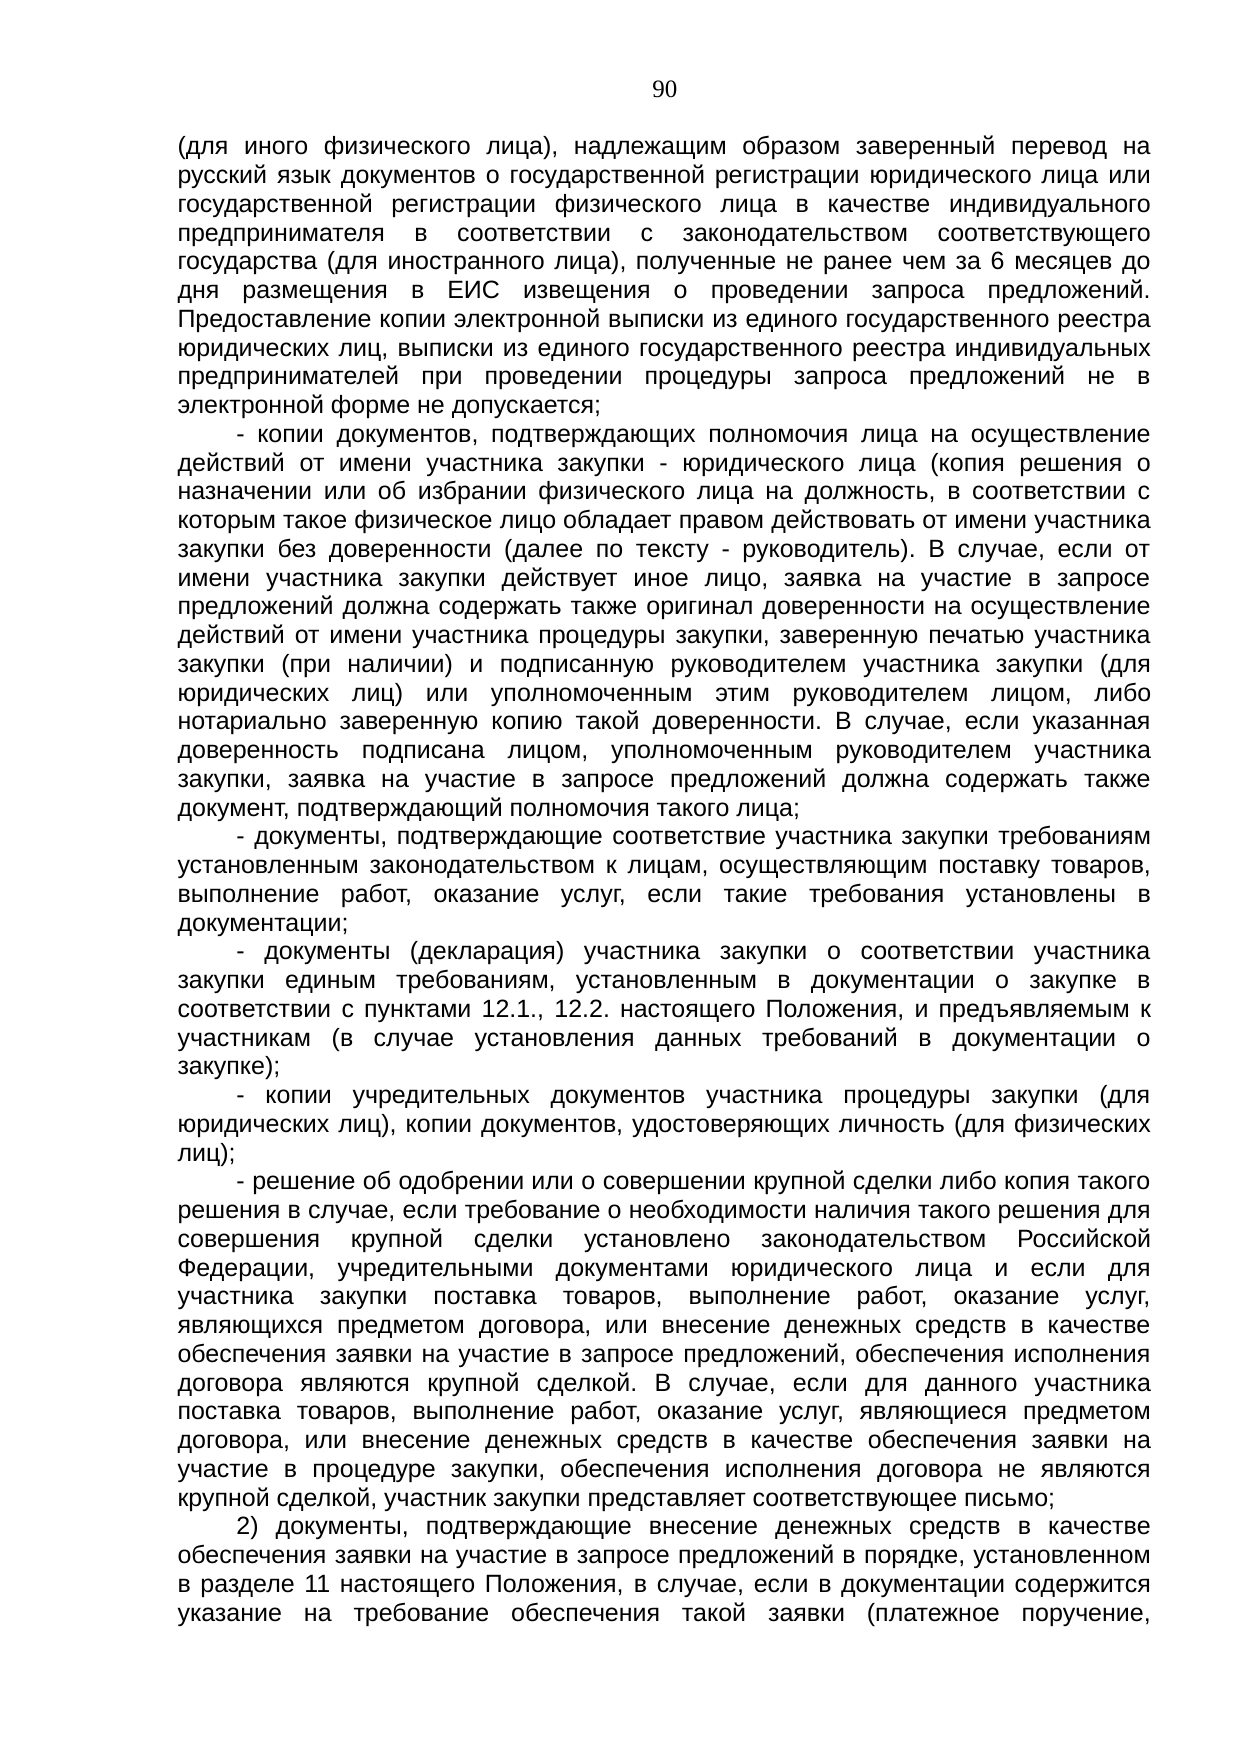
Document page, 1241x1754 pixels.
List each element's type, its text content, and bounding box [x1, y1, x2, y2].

text 2) документы, подтверждающие внесение денежных средств в качестве обеспечения заявки на участие в запросе предложений в порядке, установленном в разделе 11 настоящего Положения, в случае, если в документации содержится указание на требование обеспечения такой заявки (платежное поручение, [177, 1511, 1152, 1626]
text - решение об одобрении или о совершении крупной сделки либо копия такого решения в случае, если требование о необходимости наличия такого решения для совершения крупной сделки установлено законодательством Российской Федерации, учредительными документами юридического лица и если для участника закупки поставка товаров, выполнение работ, оказание услуг, являющихся предметом договора, или внесение денежных средств в качестве обеспечения заявки на участие в запросе предложений, обеспечения исполнения договора являются крупной сделкой. В случае, если для данного участника поставка товаров, выполнение работ, оказание услуг, являющиеся предметом договора, или внесение денежных средств в качестве обеспечения заявки на участие в процедуре закупки, обеспечения исполнения договора не являются крупной сделкой, участник закупки представляет соответствующее письмо; [177, 1166, 1152, 1511]
text (для иного физического лица), надлежащим образом заверенный перевод на русский язык документов о государственной регистрации юридического лица или государственной регистрации физического лица в качестве индивидуального предпринимателя в соответствии с законодательством соответствующего государства (для иностранного лица), полученные не ранее чем за 6 месяцев до дня размещения в ЕИС извещения о проведении запроса предложений. Предоставление копии электронной выписки из единого государственного реестра юридических лиц, выписки из единого государственного реестра индивидуальных предпринимателей при проведении процедуры запроса предложений не в электронной форме не допускается; [177, 131, 1152, 419]
text - копии документов, подтверждающих полномочия лица на осуществление действий от имени участника закупки - юридического лица (копия решения о назначении или об избрании физического лица на должность, в соответствии с которым такое физическое лицо обладает правом действовать от имени участника закупки без доверенности (далее по тексту - руководитель). В случае, если от имени участника закупки действует иное лицо, заявка на участие в запросе предложений должна содержать также оригинал доверенности на осуществление действий от имени участника процедуры закупки, заверенную печатью участника закупки (при наличии) и подписанную руководителем участника закупки (для юридических лиц) или уполномоченным этим руководителем лицом, либо нотариально заверенную копию такой доверенности. В случае, если указанная доверенность подписана лицом, уполномоченным руководителем участника закупки, заявка на участие в запросе предложений должна содержать также документ, подтверждающий полномочия такого лица; [177, 419, 1152, 821]
text - документы, подтверждающие соответствие участника закупки требованиям установленным законодательством к лицам, осуществляющим поставку товаров, выполнение работ, оказание услуг, если такие требования установлены в документации; [177, 821, 1152, 936]
text - документы (декларация) участника закупки о соответствии участника закупки единым требованиям, установленным в документации о закупке в соответствии с пунктами 12.1., 12.2. настоящего Положения, и предъявляемым к участникам (в случае установления данных требований в документации о закупке); [177, 936, 1152, 1080]
text - копии учредительных документов участника процедуры закупки (для юридических лиц), копии документов, удостоверяющих личность (для физических лиц); [177, 1080, 1152, 1166]
